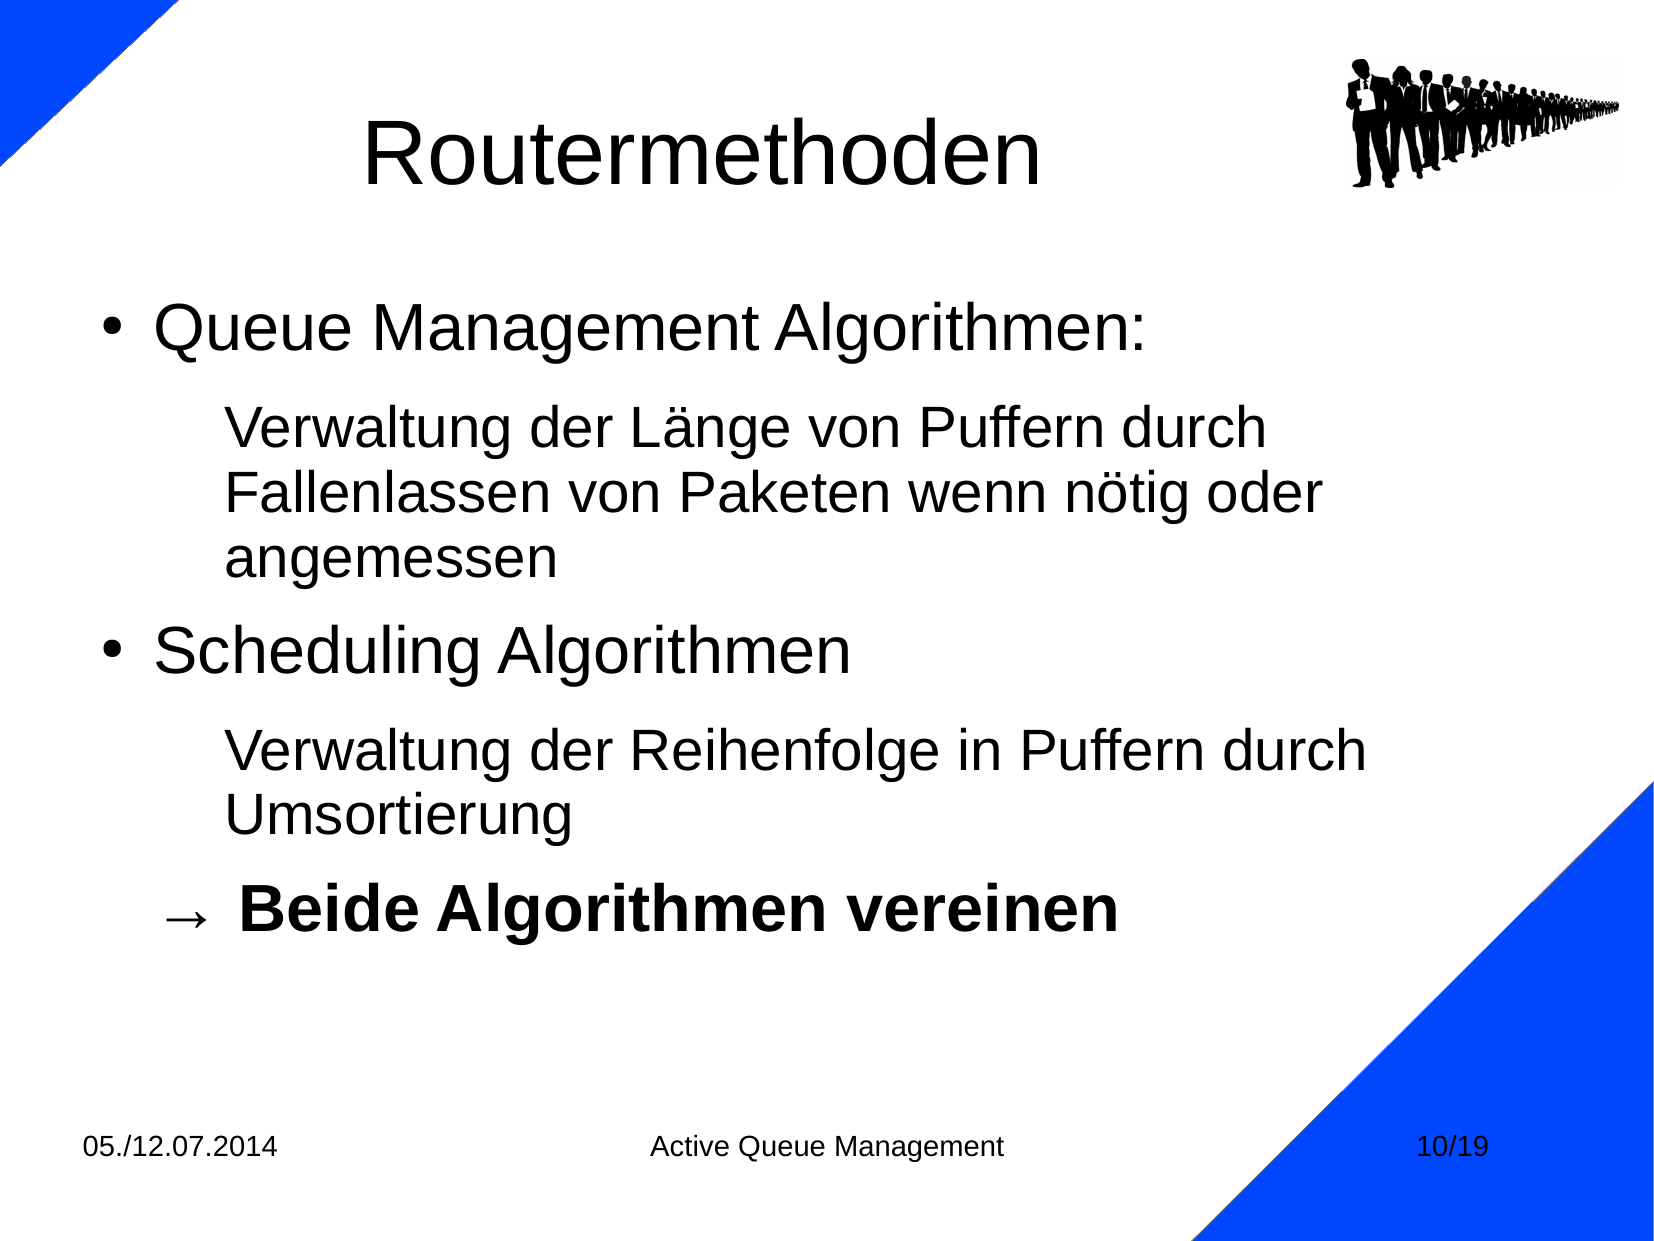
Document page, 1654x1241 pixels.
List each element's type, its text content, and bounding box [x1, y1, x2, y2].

picture [1346, 59, 1619, 188]
list Queue Management Algorithmen: Verwaltung der Länge von Puffern durch Fallenlassen von Paketen wenn nötig oder angemessen Scheduling Algorithmen Verwaltung der Reihenfolge in Puffern durch Umsortierung → Beide Algorithmen vereinen [82, 290, 1571, 1010]
title Routermethoden [82, 49, 1323, 257]
